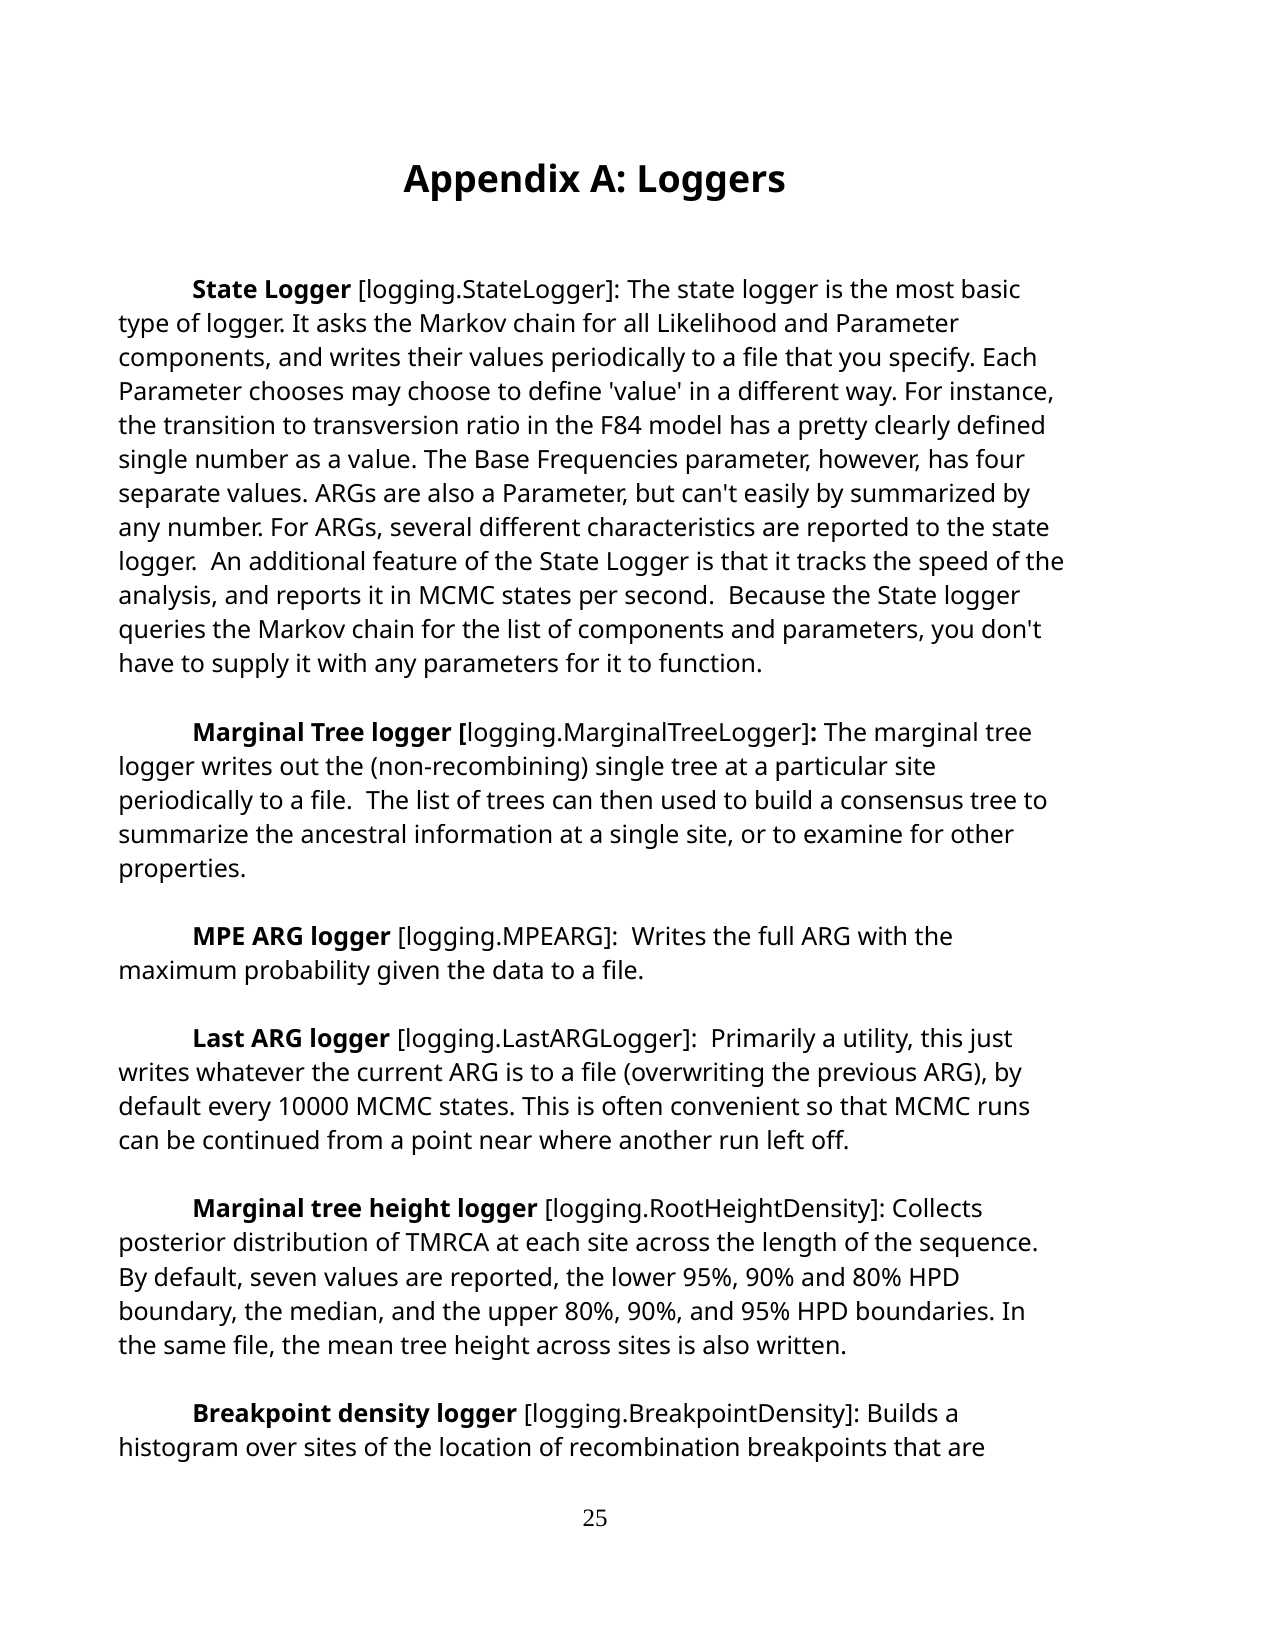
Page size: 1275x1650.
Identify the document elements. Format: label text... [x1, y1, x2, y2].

text Last ARG logger [logging.LastARGLogger]: Primarily a utility, this just writes whatever the current ARG is to a file (overwriting the previous ARG), by default every 10000 MCMC states. This is often convenient so that MCMC runs can be continued from a point near where another run left off. [118, 1021, 1071, 1157]
text Breakpoint density logger [logging.BreakpointDensity]: Builds a histogram over sites of the location of recombination breakpoints that are [118, 1395, 1071, 1463]
text State Logger [logging.StateLogger]: The state logger is the most basic type of logger. It asks the Markov chain for all Likelihood and Parameter components, and writes their values periodically to a file that you specify. Each Parameter chooses may choose to define 'value' in a different way. For instance, the transition to transversion ratio in the F84 model has a pretty clearly defined single number as a value. The Base Frequencies parameter, however, has four separate values. ARGs are also a Parameter, but can't easily by summarized by any number. For ARGs, several different characteristics are reported to the state logger. An additional feature of the State Logger is that it tracks the speed of the analysis, and reports it in MCMC states per second. Because the State logger queries the Markov chain for the list of components and parameters, you don't have to supply it with any parameters for it to function. [118, 271, 1071, 680]
text Marginal Tree logger [logging.MarginalTreeLogger]: The marginal tree logger writes out the (non-recombining) single tree at a particular site periodically to a file. The list of trees can then used to build a consensus tree to summarize the ancestral information at a single site, or to examine for other properties. [118, 714, 1071, 884]
text MPE ARG logger [logging.MPEARG]: Writes the full ARG with the maximum probability given the data to a file. [118, 918, 1071, 987]
text Marginal tree height logger [logging.RootHeightDensity]: Collects posterior distribution of TMRCA at each site across the length of the sequence. By default, seven values are reported, the lower 95%, 90% and 80% HPD boundary, the median, and the upper 80%, 90%, and 95% HPD boundaries. In the same file, the mean tree height across sites is also written. [118, 1191, 1071, 1361]
text Appendix A: Loggers [118, 152, 1071, 203]
